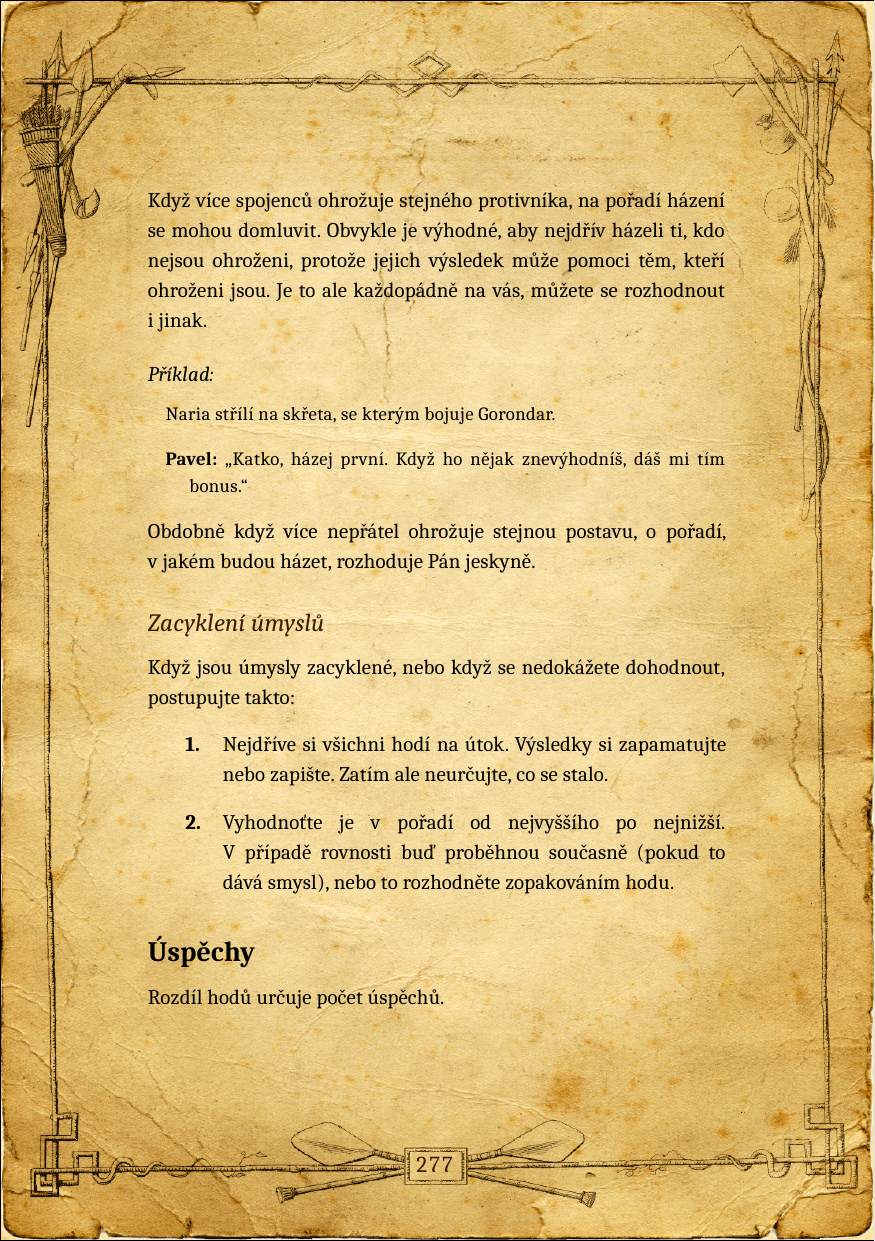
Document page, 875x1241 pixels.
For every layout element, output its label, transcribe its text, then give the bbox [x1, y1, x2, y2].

subtitle Úspěchy [148, 936, 726, 968]
text Když více spojenců ohrožuje stejného protivníka, na pořadí házení se mohou domluvit. Obvykle je výhodné, aby nejdřív házeli ti, kdo nejsou ohroženi, protože jejich výsledek může pomoci těm, kteří ohroženi jsou. Je to ale každopádně na vás, můžete se rozhodnout i⁠ jinak. [148, 189, 726, 333]
text Pavel: „Katko, házej první. Když ho nějak znevýhodníš, dáš mi tím bonus.“ [165, 448, 726, 497]
text Příklad: [148, 362, 726, 386]
text Když jsou úmysly zacyklené, nebo když se nedokážete dohodnout, postupujte takto: [148, 656, 726, 709]
text Naria střílí na skřeta, se kterým bojuje Gorondar. [165, 404, 726, 425]
list Vyhodnoťte je v⁠ pořadí od nejvyššího po nejnižší. V⁠ případě rovnosti buď proběhnou současně (pokud to dává smysl), nebo to rozhodněte zopakováním hodu. [185, 811, 726, 894]
text Rozdíl hodů určuje počet úspěchů. [148, 986, 726, 1010]
picture [1, 1, 874, 1240]
list Nejdříve si všichni hodí na útok. Výsledky si zapamatujte nebo zapište. Zatím ale neurčujte, co se stalo. [185, 733, 726, 787]
subtitle Zacyklení úmyslů [148, 609, 726, 638]
text Obdobně když více nepřátel ohrožuje stejnou postavu, o⁠ pořadí, v⁠ jakém budou házet, rozhoduje Pán jeskyně. [148, 520, 726, 574]
